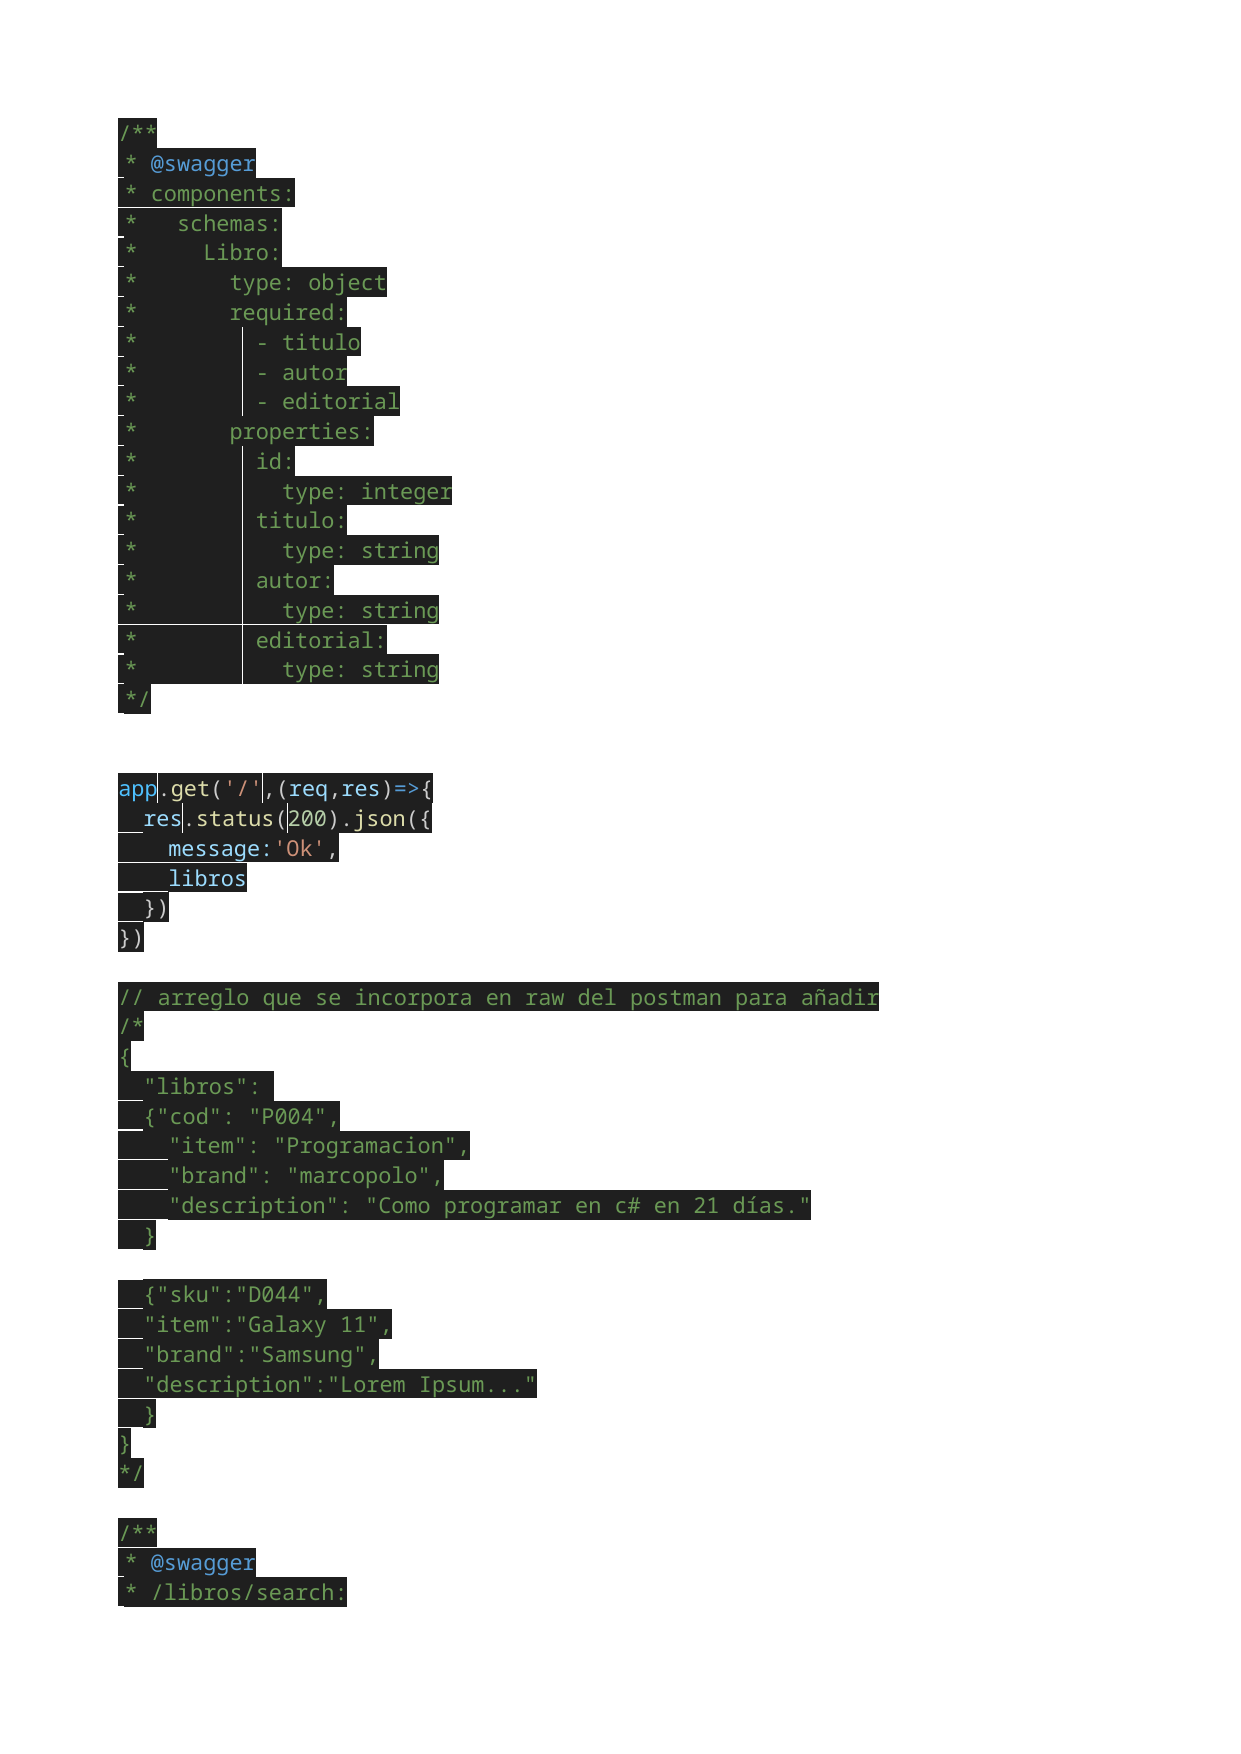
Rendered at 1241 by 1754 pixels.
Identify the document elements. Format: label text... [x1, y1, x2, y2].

text "item": "Programacion", [118, 1131, 1122, 1160]
text * - autor [118, 356, 1122, 386]
text app.get('/',(req,res)=>{ [118, 773, 1122, 803]
text message:'Ok', [118, 833, 1122, 862]
text * @swagger [118, 148, 1122, 178]
text * type: string [118, 654, 1122, 684]
text * type: object [118, 267, 1122, 297]
text * schemas: [118, 207, 1122, 237]
text * type: string [118, 595, 1122, 624]
text * titulo: [118, 505, 1122, 535]
text * components: [118, 178, 1122, 207]
text * Libro: [118, 237, 1122, 267]
text libros [118, 862, 1122, 892]
text }) [118, 922, 1122, 952]
text "description": "Como programar en c# en 21 días." [118, 1190, 1122, 1220]
text {"sku":"D044", [118, 1279, 1122, 1309]
text * id: [118, 446, 1122, 476]
text } [118, 1398, 1122, 1428]
text {"cod": "P004", [118, 1101, 1122, 1131]
text * type: integer [118, 476, 1122, 505]
text * autor: [118, 565, 1122, 595]
text /** [118, 118, 1122, 148]
text * editorial: [118, 624, 1122, 654]
text /* [118, 1011, 1122, 1041]
text // arreglo que se incorpora en raw del postman para añadir [118, 982, 1122, 1011]
text /** [118, 1518, 1122, 1547]
text } [118, 1428, 1122, 1458]
text } [118, 1220, 1122, 1250]
text }) [118, 892, 1122, 922]
text "brand":"Samsung", [118, 1339, 1122, 1369]
text "libros": [118, 1071, 1122, 1101]
text "description":"Lorem Ipsum..." [118, 1369, 1122, 1398]
text * /libros/search: [118, 1577, 1122, 1607]
text res.status(200).json({ [118, 803, 1122, 833]
text "item":"Galaxy 11", [118, 1309, 1122, 1339]
text * required: [118, 297, 1122, 327]
text * @swagger [118, 1547, 1122, 1577]
text * type: string [118, 535, 1122, 565]
text * properties: [118, 416, 1122, 446]
text */ [118, 684, 1122, 714]
text { [118, 1041, 1122, 1071]
text "brand": "marcopolo", [118, 1160, 1122, 1190]
text * - editorial [118, 386, 1122, 416]
text */ [118, 1458, 1122, 1488]
text * - titulo [118, 327, 1122, 356]
